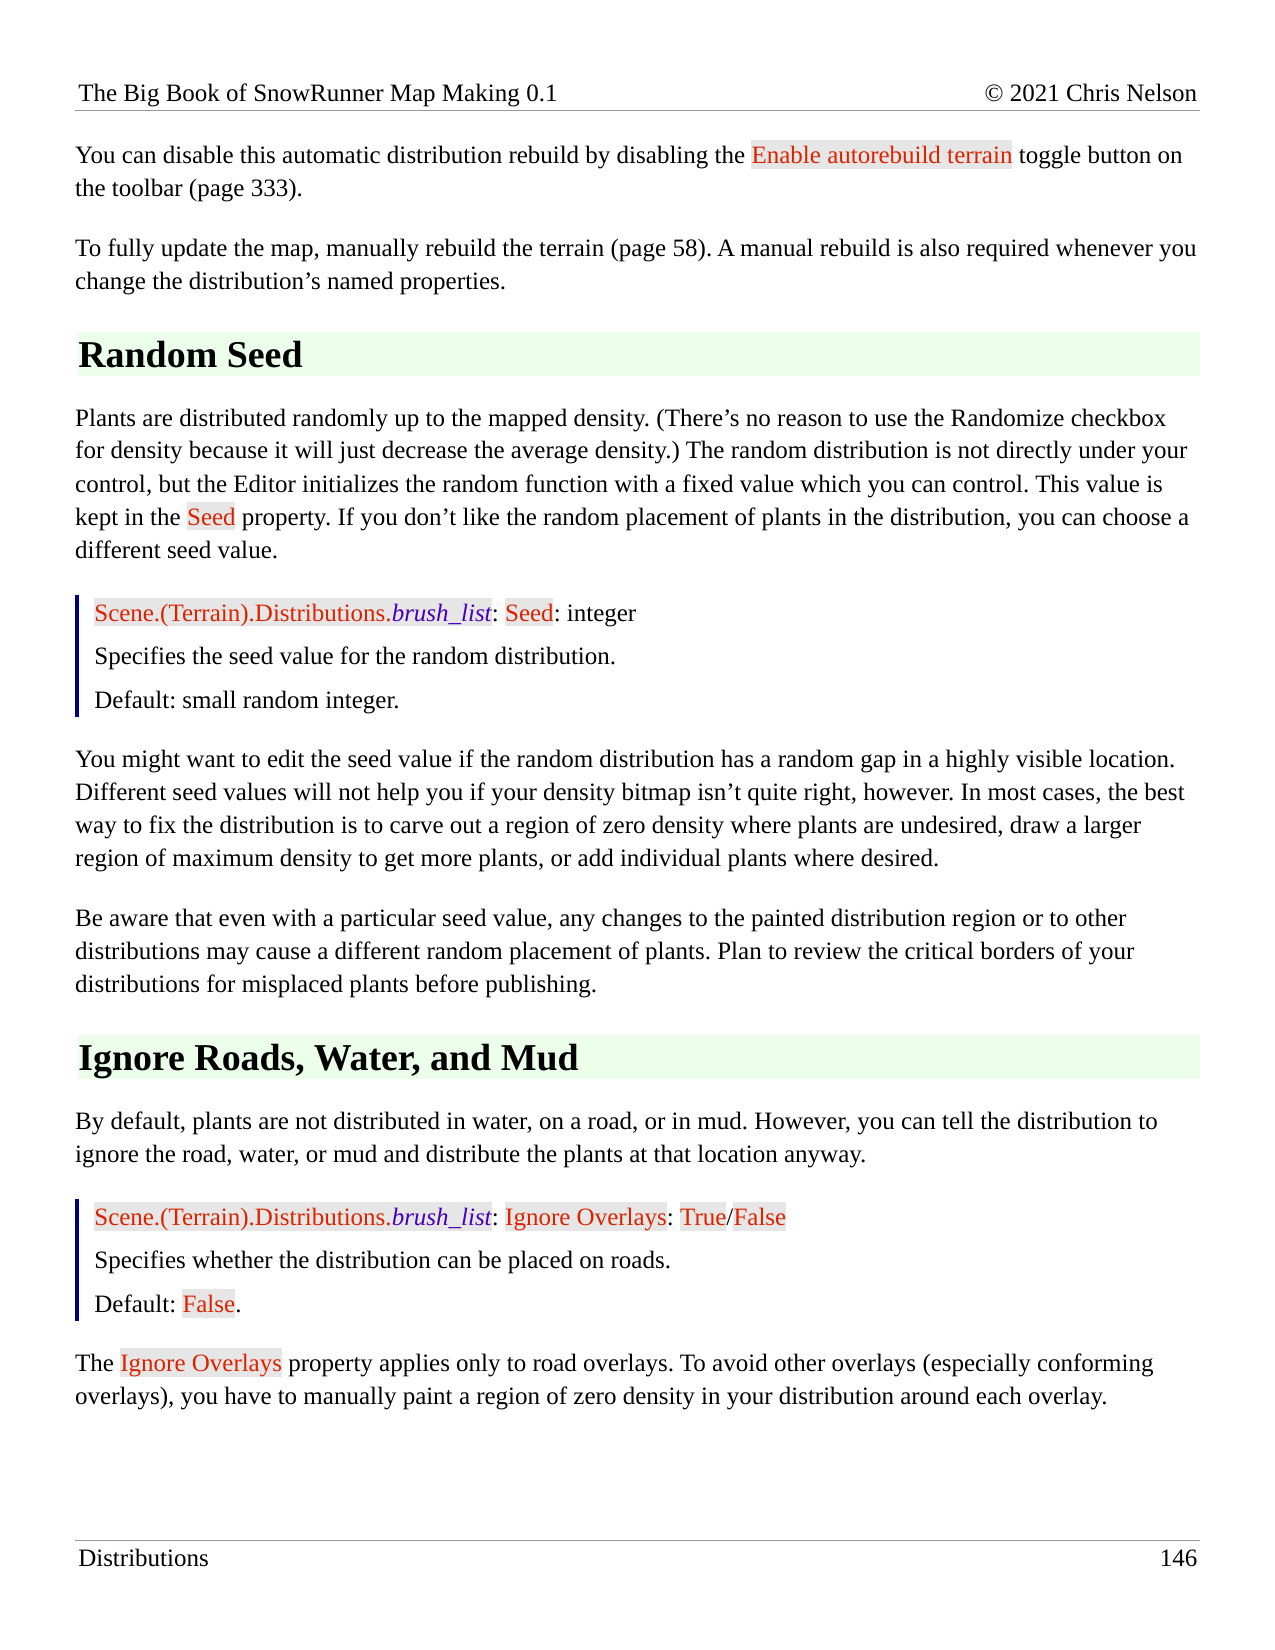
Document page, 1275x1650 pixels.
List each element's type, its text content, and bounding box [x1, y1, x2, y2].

subtitle Ignore Roads, Water, and Mud [78, 1035, 1200, 1079]
text Specifies the seed value for the random distribution. [79, 638, 1200, 670]
text To fully update the map, manually rebuild the terrain (page 58). A manual rebuild is also required whenever you change the distribution’s named properties. [75, 233, 1200, 295]
subtitle Random Seed [78, 332, 1200, 376]
text Default: False. [79, 1286, 1200, 1321]
text Specifies whether the distribution can be placed on roads. [79, 1242, 1200, 1274]
text You might want to edit the seed value if the random distribution has a random gap in a highly visible location. Different seed values will not help you if your density bitmap isn’t quite right, however. In most cases, the best way to fix the distribution is to carve out a region of zero density where plants are undesired, draw a larger region of maximum density to get more plants, or add individual plants where desired. [75, 744, 1200, 872]
text Scene.(Terrain).Distributions.brush_list: Seed: integer [79, 595, 1200, 626]
text Default: small random integer. [79, 682, 1200, 717]
text You can disable this automatic distribution rebuild by disabling the Enable autorebuild terrain toggle button on the toolbar (page 333). [75, 140, 1200, 202]
text Be aware that even with a particular seed value, any changes to the painted distribution region or to other distributions may cause a different random placement of plants. Plan to review the critical borders of your distributions for misplaced plants before publishing. [75, 903, 1200, 998]
text By default, plants are not distributed in water, on a road, or in mud. However, you can tell the distribution to ignore the road, water, or mud and distribute the plants at that location anyway. [75, 1106, 1200, 1167]
text Plants are distributed randomly up to the mapped density. (There’s no reason to use the Randomize checkbox for density because it will just decrease the average density.) The random distribution is not directly under your control, but the Editor initializes the random function with a fixed value which you can control. This value is kept in the Seed property. If you don’t like the random placement of plants in the distribution, you can choose a different seed value. [75, 403, 1200, 563]
text The Ignore Overlays property applies only to road overlays. To avoid other overlays (especially conforming overlays), you have to manually paint a region of zero density in your distribution around each overlay. [75, 1348, 1200, 1410]
text Scene.(Terrain).Distributions.brush_list: Ignore Overlays: True/False [79, 1199, 1200, 1231]
